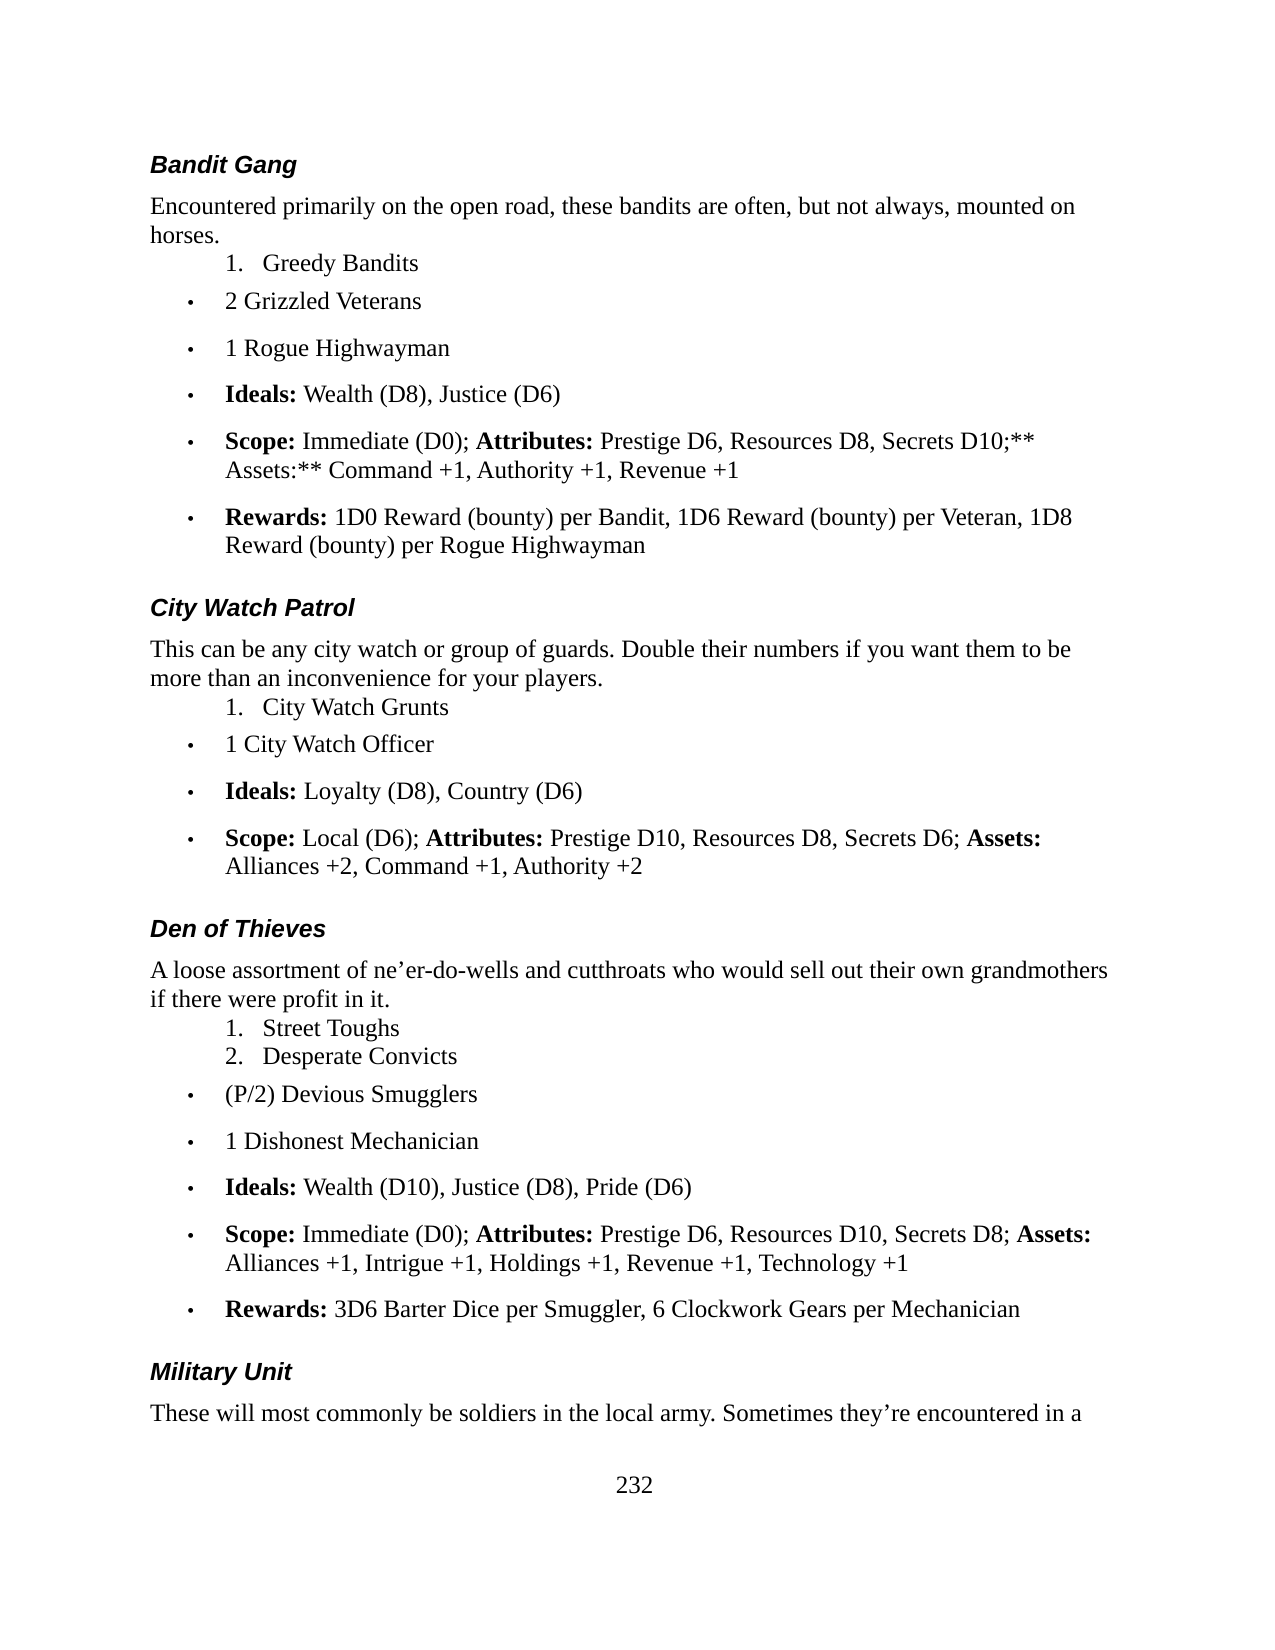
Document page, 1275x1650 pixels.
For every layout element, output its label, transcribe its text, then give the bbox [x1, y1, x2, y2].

list Ideals: Loyalty (D8), Country (D6) [187, 776, 1125, 805]
list 1 Rogue Highwayman [187, 333, 1125, 362]
text A loose assortment of ne’er-do-wells and cutthroats who would sell out their own grandmothers if there were profit in it. [150, 955, 1125, 1013]
subtitle Den of Thieves [150, 914, 1125, 943]
list Scope: Immediate (D0); Attributes: Prestige D6, Resources D10, Secrets D8; Assets: Alliances +1, Intrigue +1, Holdings +1, Revenue +1, Technology +1 [187, 1219, 1125, 1277]
list Rewards: 3D6 Barter Dice per Smuggler, 6 Clockwork Gears per Mechanician [187, 1294, 1125, 1323]
list 1 Dishonest Mechanician [187, 1126, 1125, 1154]
subtitle Military Unit [150, 1357, 1125, 1386]
list 1 City Watch Officer [187, 729, 1125, 758]
list Ideals: Wealth (D8), Justice (D6) [187, 379, 1125, 408]
list (P/2) Devious Smugglers [187, 1079, 1125, 1108]
subtitle Bandit Gang [150, 150, 1125, 178]
list Rewards: 1D0 Reward (bounty) per Bandit, 1D6 Reward (bounty) per Veteran, 1D8 Reward (bounty) per Rogue Highwayman [187, 502, 1125, 559]
text These will most commonly be soldiers in the local army. Sometimes they’re encountered in a [150, 1398, 1125, 1427]
list Street Toughs [225, 1013, 1125, 1041]
list 2 Grizzled Veterans [187, 286, 1125, 315]
subtitle City Watch Patrol [150, 593, 1125, 622]
list Scope: Local (D6); Attributes: Prestige D10, Resources D8, Secrets D6; Assets: Alliances +2, Command +1, Authority +2 [187, 823, 1125, 880]
list City Watch Grunts [225, 692, 1125, 720]
list Scope: Immediate (D0); Attributes: Prestige D6, Resources D8, Secrets D10;** Assets:** Command +1, Authority +1, Revenue +1 [187, 426, 1125, 484]
text This can be any city watch or group of guards. Double their numbers if you want them to be more than an inconvenience for your players. [150, 634, 1125, 692]
text Encountered primarily on the open road, these bandits are often, but not always, mounted on horses. [150, 191, 1125, 248]
list Desperate Convicts [225, 1041, 1125, 1070]
list Ideals: Wealth (D10), Justice (D8), Pride (D6) [187, 1172, 1125, 1201]
list Greedy Bandits [225, 248, 1125, 277]
